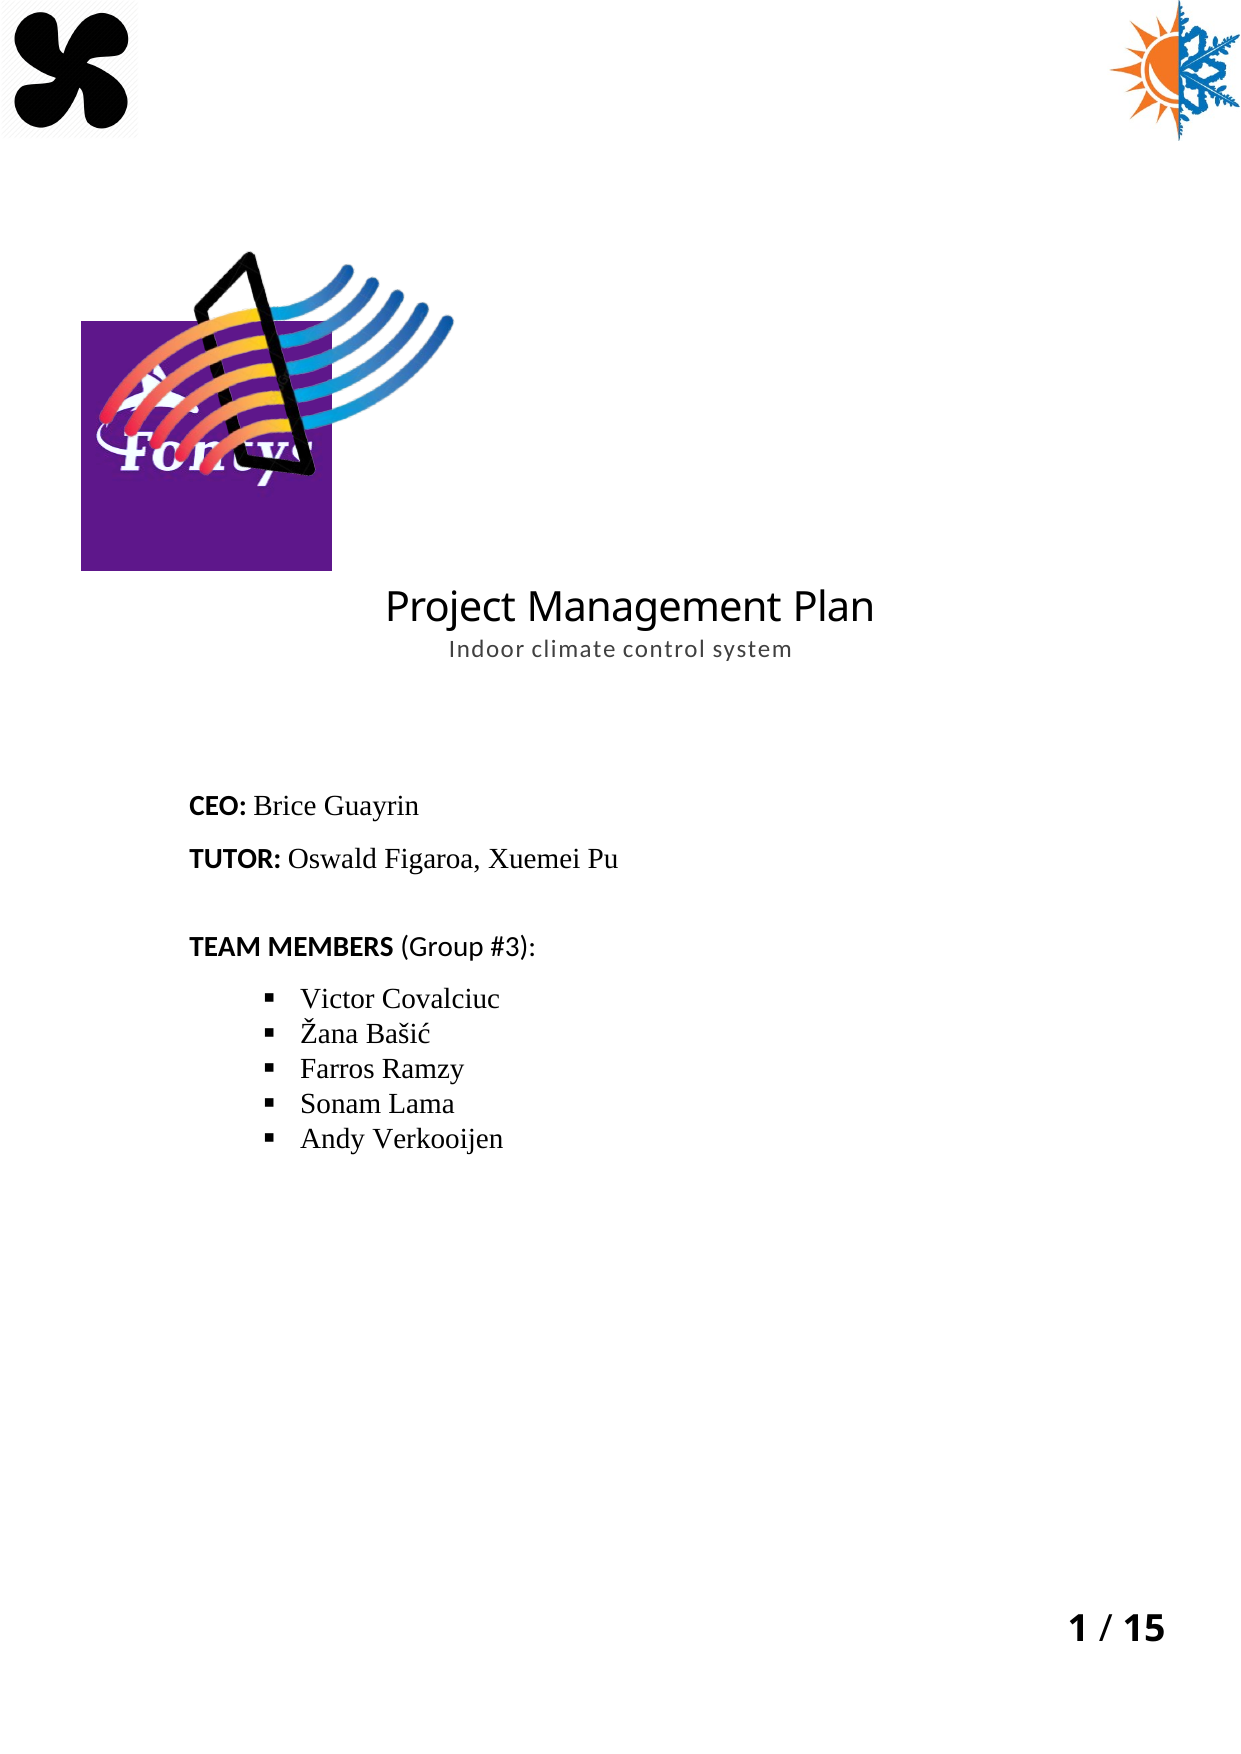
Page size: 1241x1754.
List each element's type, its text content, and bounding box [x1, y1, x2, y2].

text CEO: Brice Guayrin [189, 787, 1165, 823]
list Andy Verkooijen [262, 1121, 1165, 1155]
text TEAM MEMBERS (Group #3): [189, 928, 1165, 963]
list Victor Covalciuc [262, 981, 1165, 1015]
list Žana Bašić [262, 1016, 1165, 1050]
title Project Management Plan [75, 189, 1165, 633]
list Sonam Lama [262, 1086, 1165, 1120]
list Farros Ramzy [262, 1051, 1165, 1085]
subtitle Indoor climate control system [75, 633, 1165, 664]
text TUTOR: Oswald Figaroa, Xuemei Pu [189, 841, 1165, 876]
